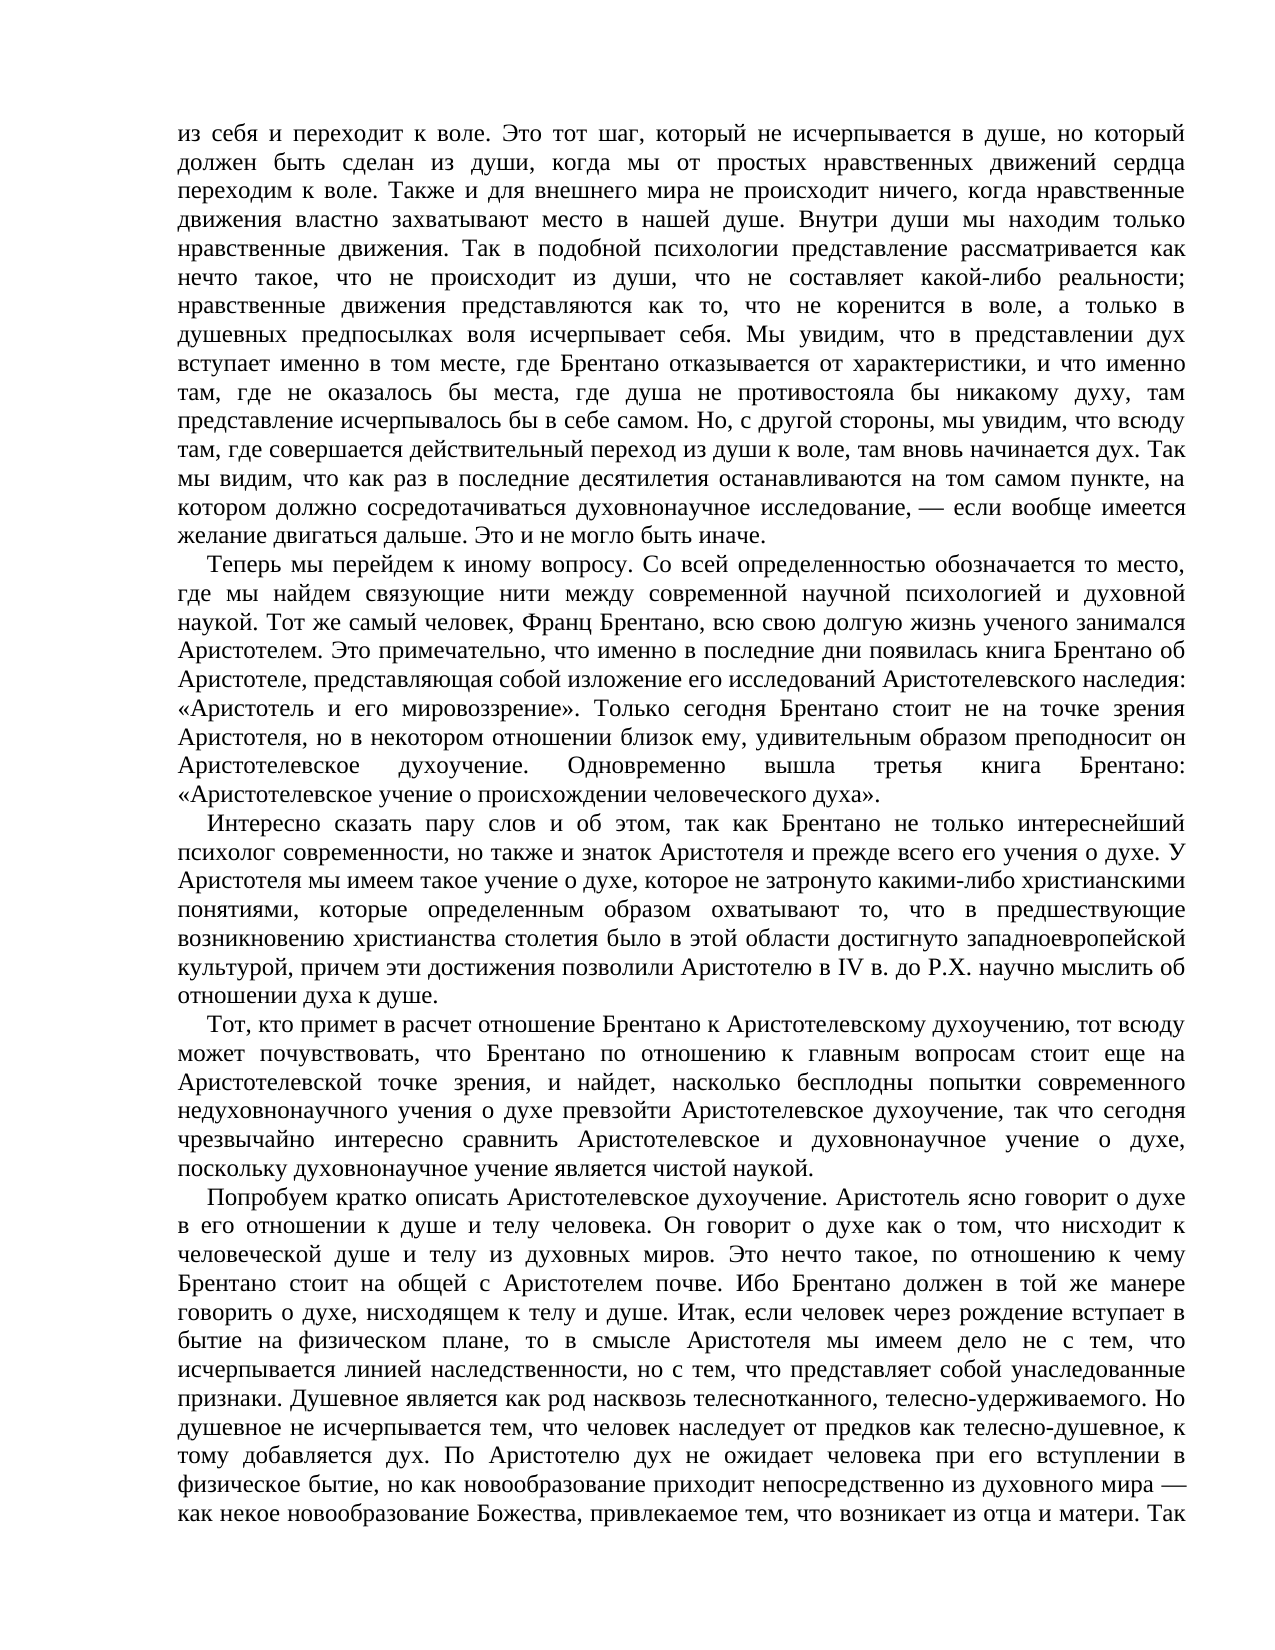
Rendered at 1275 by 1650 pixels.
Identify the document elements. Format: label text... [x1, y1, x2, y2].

text Попробуем кратко описать Аристотелевское духоучение. Аристотель ясно говорит о духе в его отношении к душе и телу человека. Он говорит о духе как о том, что нисходит к человеческой душе и телу из духовных миров. Это нечто такое, по отношению к чему Брентано стоит на общей с Аристотелем почве. Ибо Брентано должен в той же манере говорить о духе, нисходящем к телу и душе. Итак, если человек через рождение вступает в бытие на физическом плане, то в смысле Аристотеля мы имеем дело не с тем, что исчерпывается линией наследственности, но с тем, что представляет собой унаследованные признаки. Душевное является как род насквозь телеснотканного, телесно-удерживаемого. Но душевное не исчерпывается тем, что человек наследует от предков как телесно-душевное, к тому добавляется дух. По Аристотелю дух не ожидает человека при его вступлении в физическое бытие, но как новообразование приходит непосредственно из духовного мира — как некое новообразование Божества, привлекаемое тем, что возникает из отца и матери. Так [177, 1182, 1186, 1527]
text Тот, кто примет в расчет отношение Брентано к Аристотелевскому духоучению, тот всюду может почувствовать, что Брентано по отношению к главным вопросам стоит еще на Аристотелевской точке зрения, и найдет, насколько бесплодны попытки современного недуховнонаучного учения о духе превзойти Аристотелевское духоучение, так что сегодня чрезвычайно интересно сравнить Аристотелевское и духовнонаучное учение о духе, поскольку духовнонаучное учение является чистой наукой. [177, 1009, 1186, 1182]
text из себя и переходит к воле. Это тот шаг, который не исчерпывается в душе, но который должен быть сделан из души, когда мы от простых нравственных движений сердца переходим к воле. Также и для внешнего мира не происходит ничего, когда нравственные движения властно захватывают место в нашей душе. Внутри души мы находим только нравственные движения. Так в подобной психологии представление рассматривается как нечто такое, что не происходит из души, что не составляет какой-либо реальности; нравственные движения представляются как то, что не коренится в воле, а только в душевных предпосылках воля исчерпывает себя. Мы увидим, что в представлении дух вступает именно в том месте, где Брентано отказывается от характеристики, и что именно там, где не оказалось бы места, где душа не противостояла бы никакому духу, там представление исчерпывалось бы в себе самом. Но, с другой стороны, мы увидим, что всюду там, где совершается действительный переход из души к воле, там вновь начинается дух. Так мы видим, что как раз в последние десятилетия останавливаются на том самом пункте, на котором должно сосредотачиваться духовнонаучное исследование, — если вообще имеется желание двигаться дальше. Это и не могло быть иначе. [177, 118, 1186, 549]
text Интересно сказать пару слов и об этом, так как Брентано не только интереснейший психолог современности, но также и знаток Аристотеля и прежде всего его учения о духе. У Аристотеля мы имеем такое учение о духе, которое не затронуто какими-либо христианскими понятиями, которые определенным образом охватывают то, что в предшествующие возникновению христианства столетия было в этой области достигнуто западноевропейской культурой, причем эти достижения позволили Аристотелю в IV в. до Р.Х. научно мыслить об отношении духа к душе. [177, 808, 1186, 1009]
text Теперь мы перейдем к иному вопросу. Со всей определенностью обозначается то место, где мы найдем связующие нити между современной научной психологией и духовной наукой. Тот же самый человек, Франц Брентано, всю свою долгую жизнь ученого занимался Аристотелем. Это примечательно, что именно в последние дни появилась книга Брентано об Аристотеле, представляющая собой изложение его исследований Аристотелевского наследия: «Аристотель и его мировоззрение». Только сегодня Брентано стоит не на точке зрения Аристотеля, но в некотором отношении близок ему, удивительным образом преподносит он Аристотелевское духоучение. Одновременно вышла третья книга Брентано: «Аристотелевское учение о происхождении человеческого духа». [177, 549, 1186, 808]
